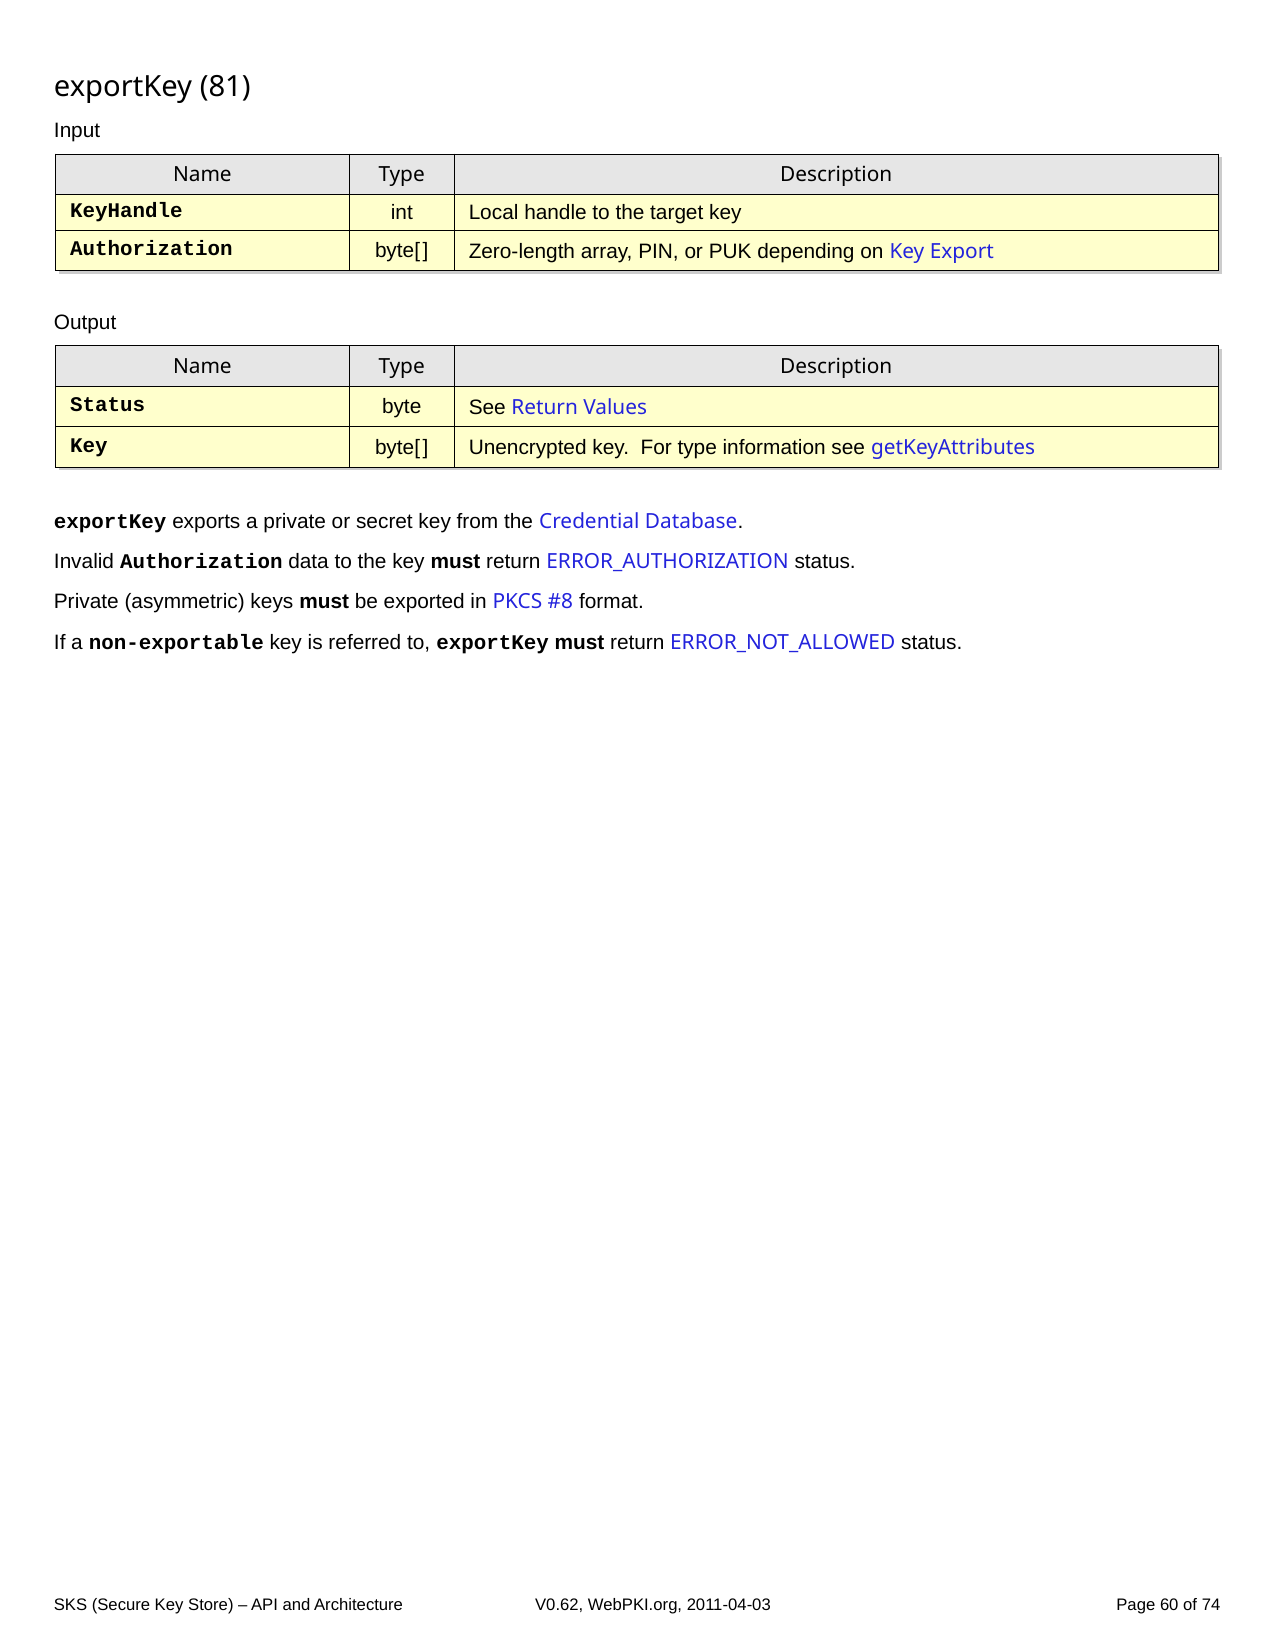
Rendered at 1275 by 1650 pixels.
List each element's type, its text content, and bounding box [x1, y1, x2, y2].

table_cell Key [56, 427, 349, 467]
table_cell Authorization [56, 231, 349, 270]
text Input [54, 118, 1221, 142]
table_cell Zero-length array, PIN, or PUK depending on Key Export [455, 231, 1218, 270]
text Invalid Authorization data to the key must return ERROR_AUTHORIZATION status. [54, 546, 1221, 575]
table_header Type [350, 346, 454, 386]
table_cell Local handle to the target key [455, 195, 1218, 230]
table_cell Status [56, 387, 349, 426]
table_header Name [56, 155, 349, 194]
table_header Description [455, 346, 1218, 386]
text Output [54, 310, 1221, 334]
table_cell See Return Values [455, 387, 1218, 426]
text exportKey exports a private or secret key from the Credential Database. [54, 506, 1221, 534]
table_header Description [455, 155, 1218, 194]
table_header Name [56, 346, 349, 386]
table_cell byte⁮[ ] [350, 427, 454, 467]
table_cell byte [350, 387, 454, 426]
text Private (asymmetric) keys must be exported in PKCS #8 format. [54, 587, 1221, 615]
table_cell int [350, 195, 454, 230]
text If a non-exportable key is referred to, exportKey must return ERROR_NOT_ALLOWED status. [54, 627, 1221, 655]
table_cell Unencrypted key. For type information see getKeyAttributes [455, 427, 1218, 467]
table_cell byte⁮[ ] [350, 231, 454, 270]
subtitle exportKey (81) [54, 66, 1221, 105]
table_header Type [350, 155, 454, 194]
table_cell KeyHandle [56, 195, 349, 230]
